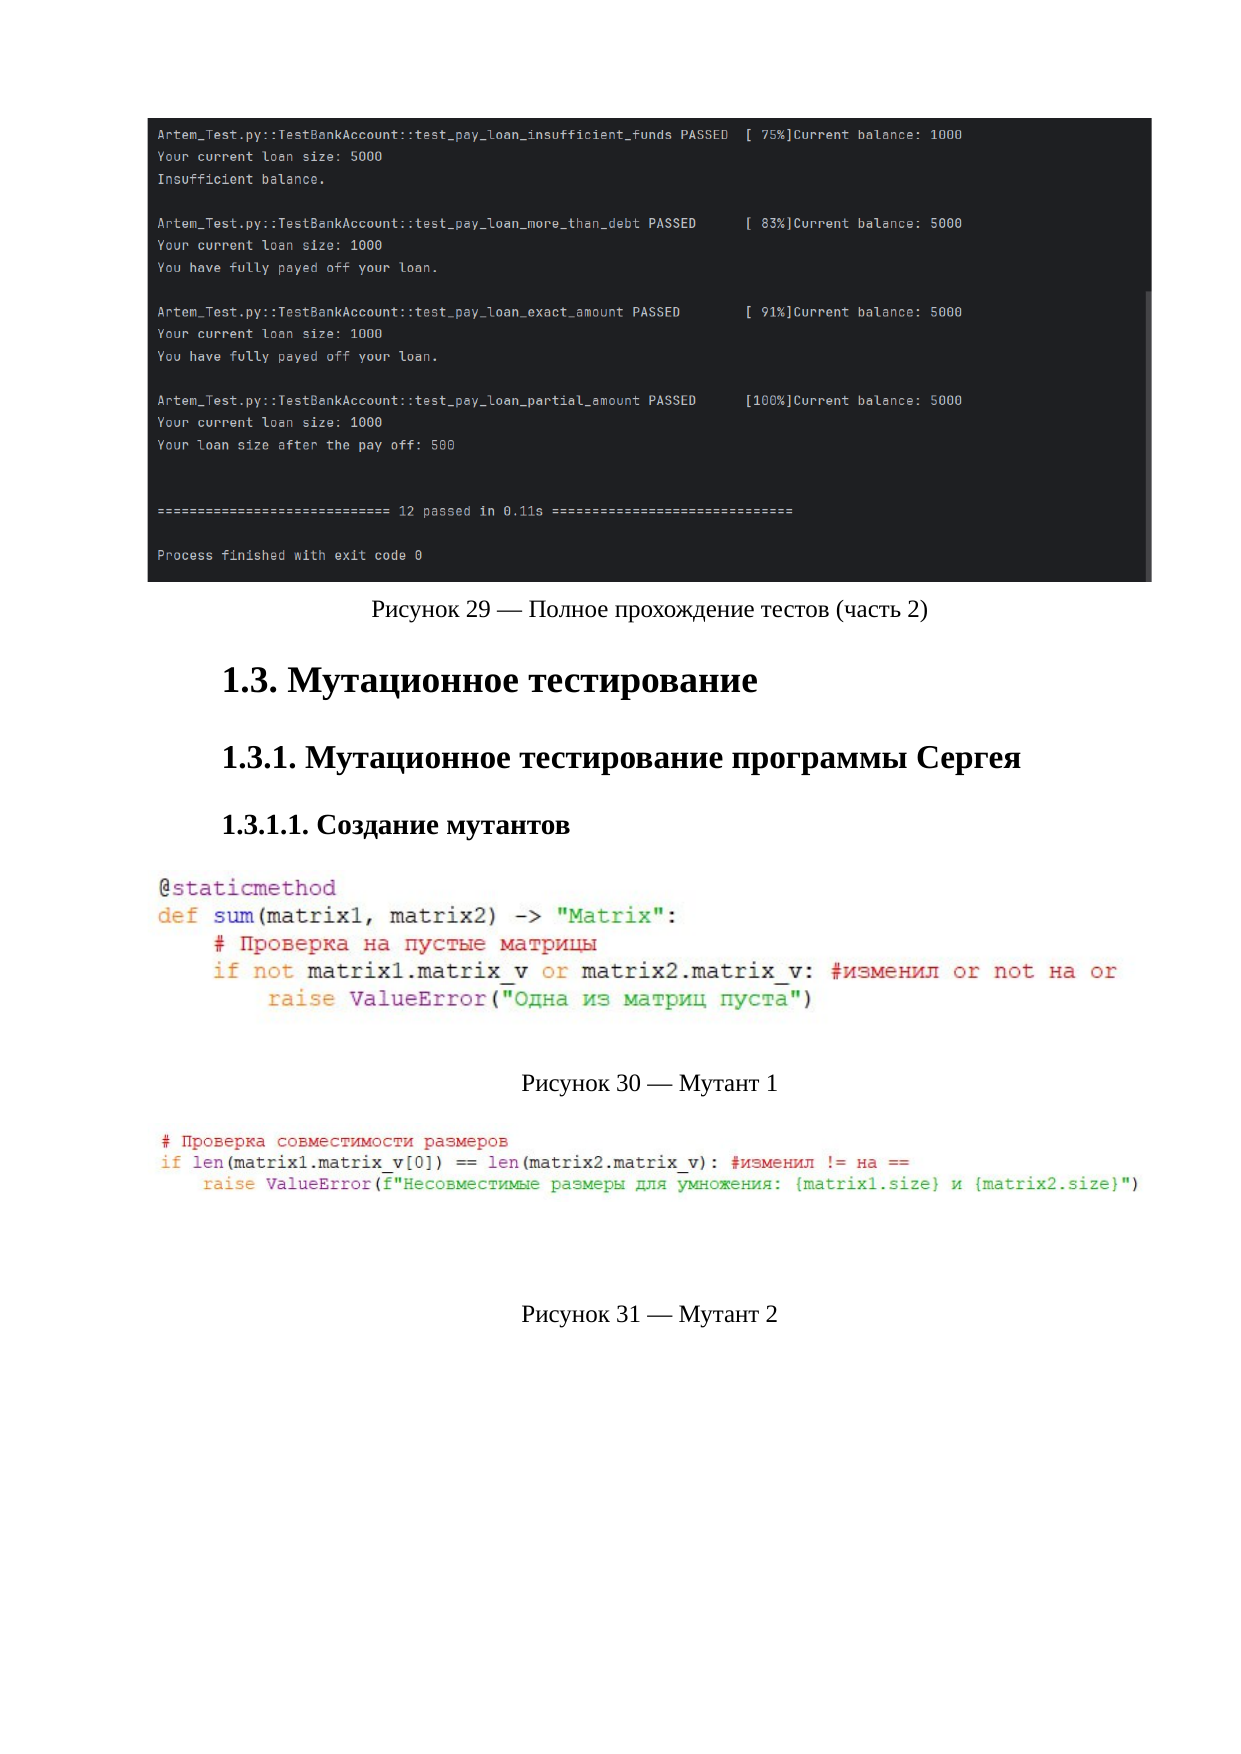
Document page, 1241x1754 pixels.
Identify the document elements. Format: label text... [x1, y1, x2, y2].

text Рисунок 29 ― Полное прохождение тестов (часть 2) [148, 594, 1152, 623]
picture [147, 118, 1152, 582]
text Рисунок 31 ― Мутант 2 [148, 1299, 1152, 1327]
picture [147, 1123, 1152, 1202]
subtitle Создание мутантов [148, 807, 1152, 841]
picture [147, 870, 1152, 1025]
subtitle Мутационное тестирование [148, 658, 1152, 701]
subtitle Мутационное тестирование программы Сергея [148, 737, 1152, 776]
text Рисунок 30 ― Мутант 1 [148, 1025, 1152, 1097]
